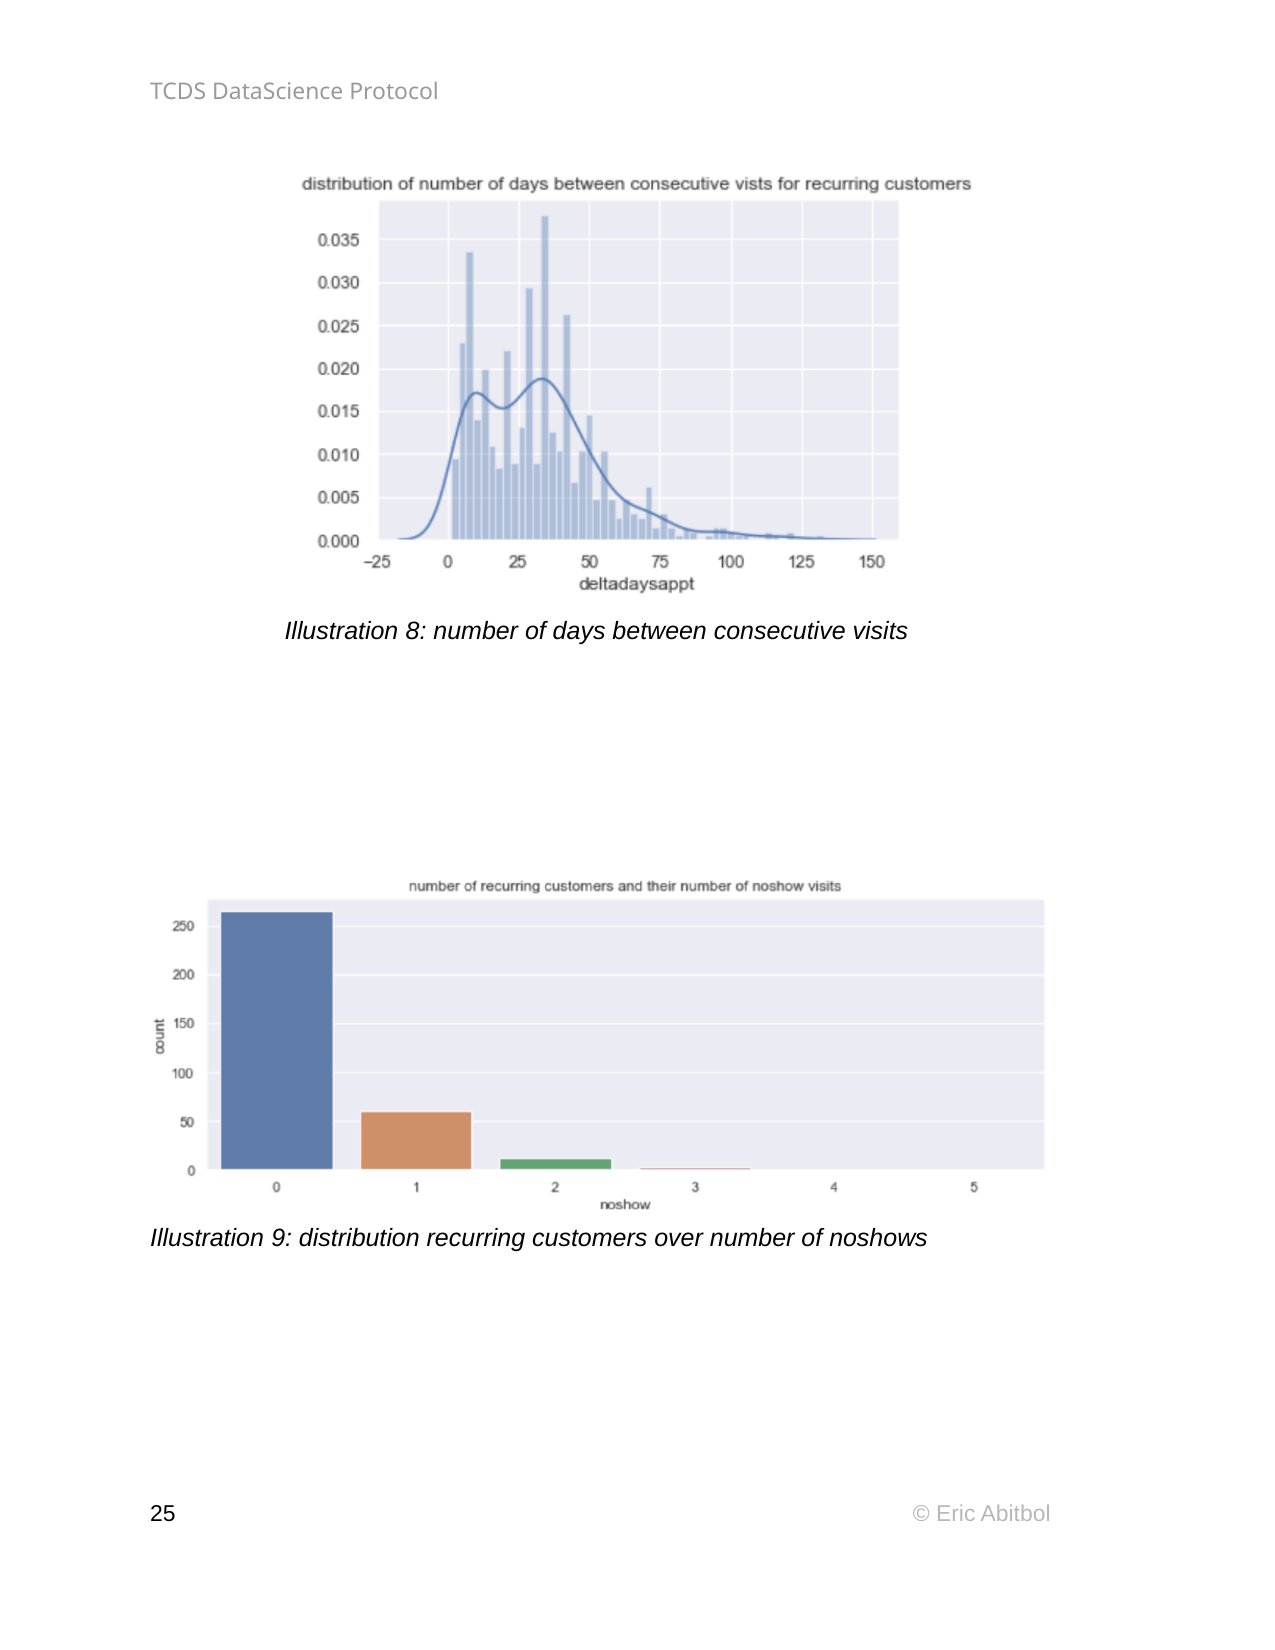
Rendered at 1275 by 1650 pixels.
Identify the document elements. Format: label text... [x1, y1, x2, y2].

picture [150, 872, 1125, 1219]
text Illustration 9: distribution recurring customers over number of noshows [150, 1219, 1125, 1252]
picture [284, 162, 991, 607]
text Illustration 8: number of days between consecutive visits [284, 607, 991, 644]
